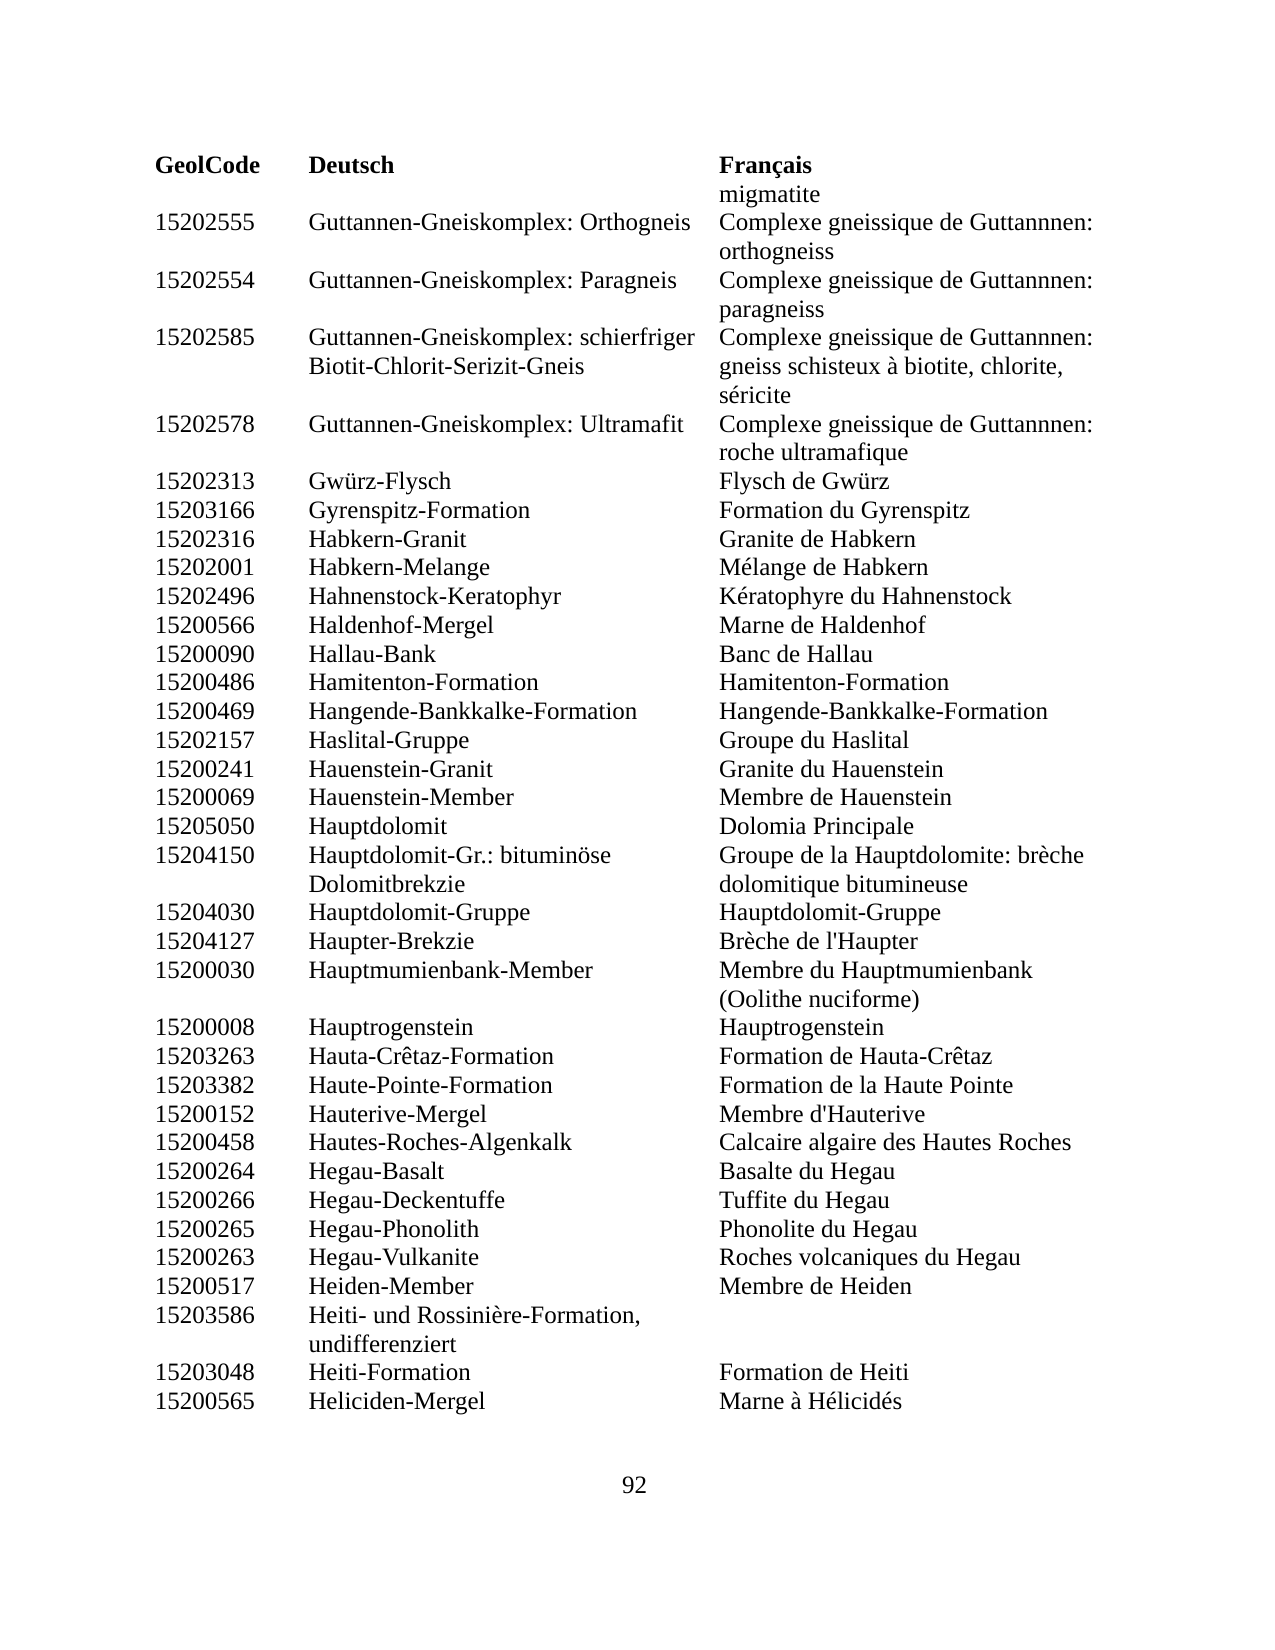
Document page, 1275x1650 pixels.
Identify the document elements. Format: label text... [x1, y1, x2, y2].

table_cell [714, 1300, 1125, 1357]
table_cell Complexe gneissique de Guttannnen: gneiss schisteux à biotite, chlorite, séricite [714, 323, 1125, 409]
table_cell Hauptdolomit-Gruppe [304, 898, 714, 926]
table_cell Hauenstein-Member [304, 783, 714, 811]
table_cell 15203263 [150, 1041, 304, 1070]
table_cell Hegau-Phonolith [304, 1214, 714, 1242]
table_cell 15203586 [150, 1300, 304, 1357]
table_cell Granite du Hauenstein [714, 754, 1125, 782]
table_cell 15200266 [150, 1185, 304, 1214]
table_cell Habkern-Granit [304, 524, 714, 552]
table_cell Hauenstein-Granit [304, 754, 714, 782]
table_cell 15202554 [150, 265, 304, 322]
table_cell 15204150 [150, 840, 304, 897]
table_cell Mélange de Habkern [714, 553, 1125, 581]
table_cell Marne à Hélicidés [714, 1386, 1125, 1415]
table_header Deutsch [304, 150, 714, 179]
table_cell Gwürz-Flysch [304, 466, 714, 495]
table_cell Flysch de Gwürz [714, 466, 1125, 495]
table_cell Hauptrogenstein [304, 1013, 714, 1041]
table_cell Habkern-Melange [304, 553, 714, 581]
table_cell Dolomia Principale [714, 811, 1125, 840]
table_cell Complexe gneissique de Guttannnen: orthogneiss [714, 208, 1125, 265]
table_cell Kératophyre du Hahnenstock [714, 581, 1125, 610]
table_header Français [714, 150, 1125, 179]
table_cell Hauptdolomit-Gruppe [714, 898, 1125, 926]
table_cell 15200263 [150, 1243, 304, 1271]
table_cell Hegau-Vulkanite [304, 1243, 714, 1271]
table_cell 15200241 [150, 754, 304, 782]
table_cell 15202316 [150, 524, 304, 552]
table_cell Hauptmumienbank-Member [304, 955, 714, 1012]
table_cell 15200090 [150, 639, 304, 667]
table_cell Basalte du Hegau [714, 1156, 1125, 1185]
table_cell Hangende-Bankkalke-Formation [304, 696, 714, 725]
table_cell Hauptdolomit [304, 811, 714, 840]
table_cell Haldenhof-Mergel [304, 610, 714, 639]
table_cell 15200566 [150, 610, 304, 639]
table_cell Hauptrogenstein [714, 1013, 1125, 1041]
table_cell 15203166 [150, 495, 304, 524]
table_cell Tuffite du Hegau [714, 1185, 1125, 1214]
table_cell 15202585 [150, 323, 304, 409]
table_cell Hauta-Crêtaz-Formation [304, 1041, 714, 1070]
table_cell 15203048 [150, 1358, 304, 1386]
table_cell 15200565 [150, 1386, 304, 1415]
table_cell Guttannen-Gneiskomplex: Orthogneis [304, 208, 714, 265]
table_cell Membre du Hauptmumienbank (Oolithe nuciforme) [714, 955, 1125, 1012]
table_cell Formation du Gyrenspitz [714, 495, 1125, 524]
table_cell Hangende-Bankkalke-Formation [714, 696, 1125, 725]
table_cell Complexe gneissique de Guttannnen: paragneiss [714, 265, 1125, 322]
table_cell Hahnenstock-Keratophyr [304, 581, 714, 610]
table_cell 15202001 [150, 553, 304, 581]
table_cell Haute-Pointe-Formation [304, 1070, 714, 1099]
table_cell 15200069 [150, 783, 304, 811]
table_cell 15200152 [150, 1099, 304, 1127]
table_cell 15202555 [150, 208, 304, 265]
table_cell Granite de Habkern [714, 524, 1125, 552]
table_cell 15202313 [150, 466, 304, 495]
table_cell Guttannen-Gneiskomplex: Paragneis [304, 265, 714, 322]
table_cell Marne de Haldenhof [714, 610, 1125, 639]
table_cell Banc de Hallau [714, 639, 1125, 667]
table_cell Heiti- und Rossinière-Formation, undifferenziert [304, 1300, 714, 1357]
table_cell 15200030 [150, 955, 304, 1012]
table_header GeolCode [150, 150, 304, 179]
table_cell Hamitenton-Formation [304, 668, 714, 696]
table_cell Roches volcaniques du Hegau [714, 1243, 1125, 1271]
table_cell Heiden-Member [304, 1271, 714, 1300]
table_cell 15205050 [150, 811, 304, 840]
table_cell Hamitenton-Formation [714, 668, 1125, 696]
table_cell Membre de Heiden [714, 1271, 1125, 1300]
table_cell 15202578 [150, 409, 304, 466]
table_cell Phonolite du Hegau [714, 1214, 1125, 1242]
table_cell 15200517 [150, 1271, 304, 1300]
table_cell 15200458 [150, 1128, 304, 1156]
table_cell [304, 179, 714, 207]
table_cell 15204127 [150, 926, 304, 955]
table_cell Hegau-Deckentuffe [304, 1185, 714, 1214]
table_cell Haslital-Gruppe [304, 725, 714, 754]
table_cell Hauterive-Mergel [304, 1099, 714, 1127]
table_cell Membre de Hauenstein [714, 783, 1125, 811]
table_cell 15202157 [150, 725, 304, 754]
table_cell Hallau-Bank [304, 639, 714, 667]
table_cell Gyrenspitz-Formation [304, 495, 714, 524]
table_cell Guttannen-Gneiskomplex: schierfriger Biotit-Chlorit-Serizit-Gneis [304, 323, 714, 409]
table_cell Groupe de la Hauptdolomite: brèche dolomitique bitumineuse [714, 840, 1125, 897]
table_cell 15200008 [150, 1013, 304, 1041]
table_cell Formation de Heiti [714, 1358, 1125, 1386]
table_cell Hegau-Basalt [304, 1156, 714, 1185]
table_cell 15200469 [150, 696, 304, 725]
table_cell Heiti-Formation [304, 1358, 714, 1386]
table_cell 15200265 [150, 1214, 304, 1242]
table_cell [150, 179, 304, 207]
table_cell Formation de la Haute Pointe [714, 1070, 1125, 1099]
table_cell Calcaire algaire des Hautes Roches [714, 1128, 1125, 1156]
table_cell Haupter-Brekzie [304, 926, 714, 955]
table_cell Groupe du Haslital [714, 725, 1125, 754]
table_cell 15200264 [150, 1156, 304, 1185]
table_cell Brèche de l'Haupter [714, 926, 1125, 955]
table_cell Membre d'Hauterive [714, 1099, 1125, 1127]
table_cell Hauptdolomit-Gr.: bituminöse Dolomitbrekzie [304, 840, 714, 897]
table_cell Hautes-Roches-Algenkalk [304, 1128, 714, 1156]
table_cell 15200486 [150, 668, 304, 696]
table_cell Guttannen-Gneiskomplex: Ultramafit [304, 409, 714, 466]
table_cell 15204030 [150, 898, 304, 926]
table_cell Formation de Hauta-Crêtaz [714, 1041, 1125, 1070]
table_cell Complexe gneissique de Guttannnen: roche ultramafique [714, 409, 1125, 466]
table_cell 15203382 [150, 1070, 304, 1099]
table_cell 15202496 [150, 581, 304, 610]
table_cell migmatite [714, 179, 1125, 207]
table_cell Heliciden-Mergel [304, 1386, 714, 1415]
